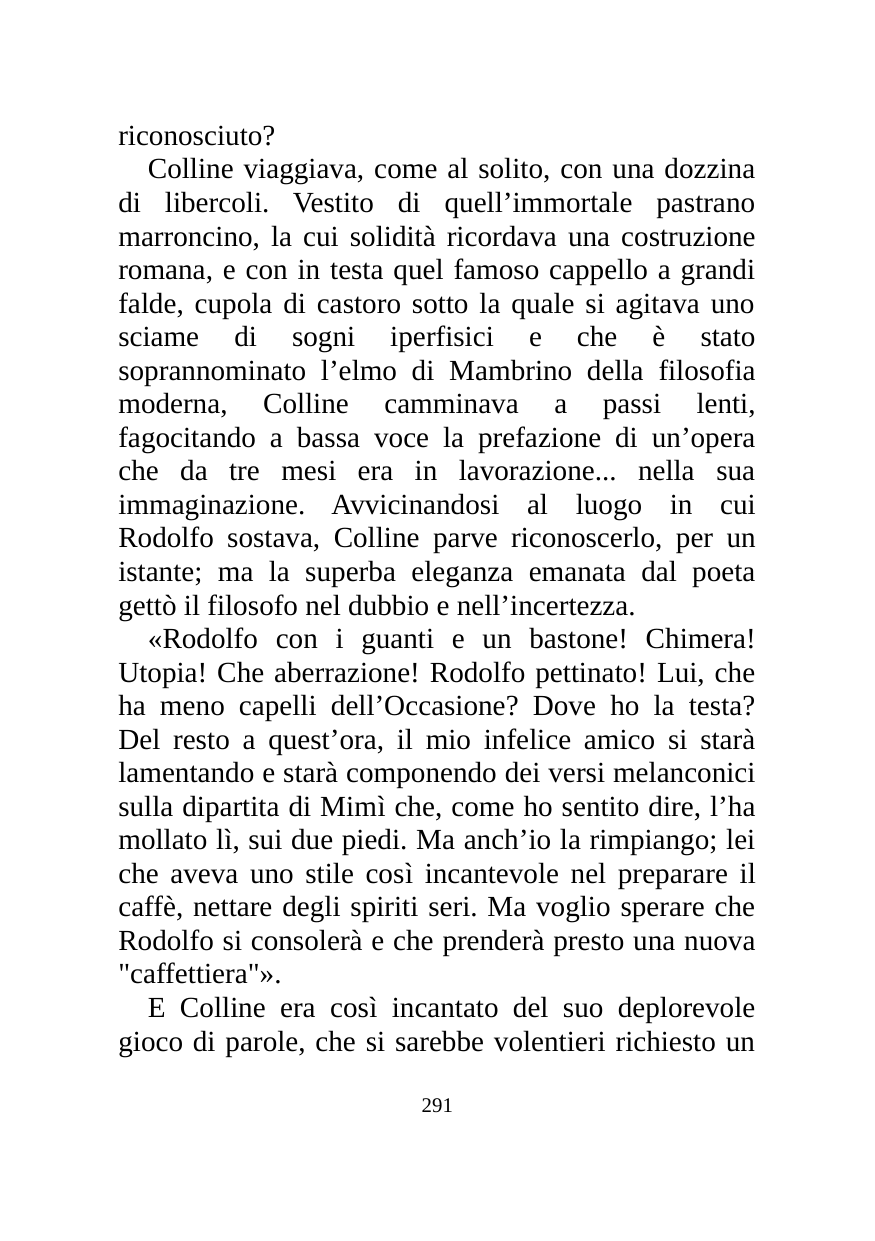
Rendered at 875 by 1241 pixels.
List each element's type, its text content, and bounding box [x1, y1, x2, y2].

text riconosciuto? [118, 118, 756, 152]
text Colline viaggiava, come al solito, con una dozzina di libercoli. Vestito di quell’immortale pastrano marroncino, la cui solidità ricordava una costruzione romana, e con in testa quel famoso cappello a grandi falde, cupola di castoro sotto la quale si agitava uno sciame di sogni iperfisici e che è stato soprannominato l’elmo di Mambrino della filosofia moderna, Colline camminava a passi lenti, fagocitando a bassa voce la prefazione di un’opera che da tre mesi era in lavorazione... nella sua immaginazione. Avvicinandosi al luogo in cui Rodolfo sostava, Colline parve riconoscerlo, per un istante; ma la superba eleganza emanata dal poeta gettò il filosofo nel dubbio e nell’incertezza. [118, 152, 756, 621]
text E Colline era così incantato del suo deplorevole gioco di parole, che si sarebbe volentieri richiesto un [118, 990, 756, 1057]
text «Rodolfo con i guanti e un bastone! Chimera! Utopia! Che aberrazione! Rodolfo pettinato! Lui, che ha meno capelli dell’Occasione? Dove ho la testa? Del resto a quest’ora, il mio infelice amico si starà lamentando e starà componendo dei versi melanconici sulla dipartita di Mimì che, come ho sentito dire, l’ha mollato lì, sui due piedi. Ma anch’io la rimpiango; lei che aveva uno stile così incantevole nel preparare il caffè, nettare degli spiriti seri. Ma voglio sperare che Rodolfo si consolerà e che prenderà presto una nuova "caffettiera"». [118, 621, 756, 990]
